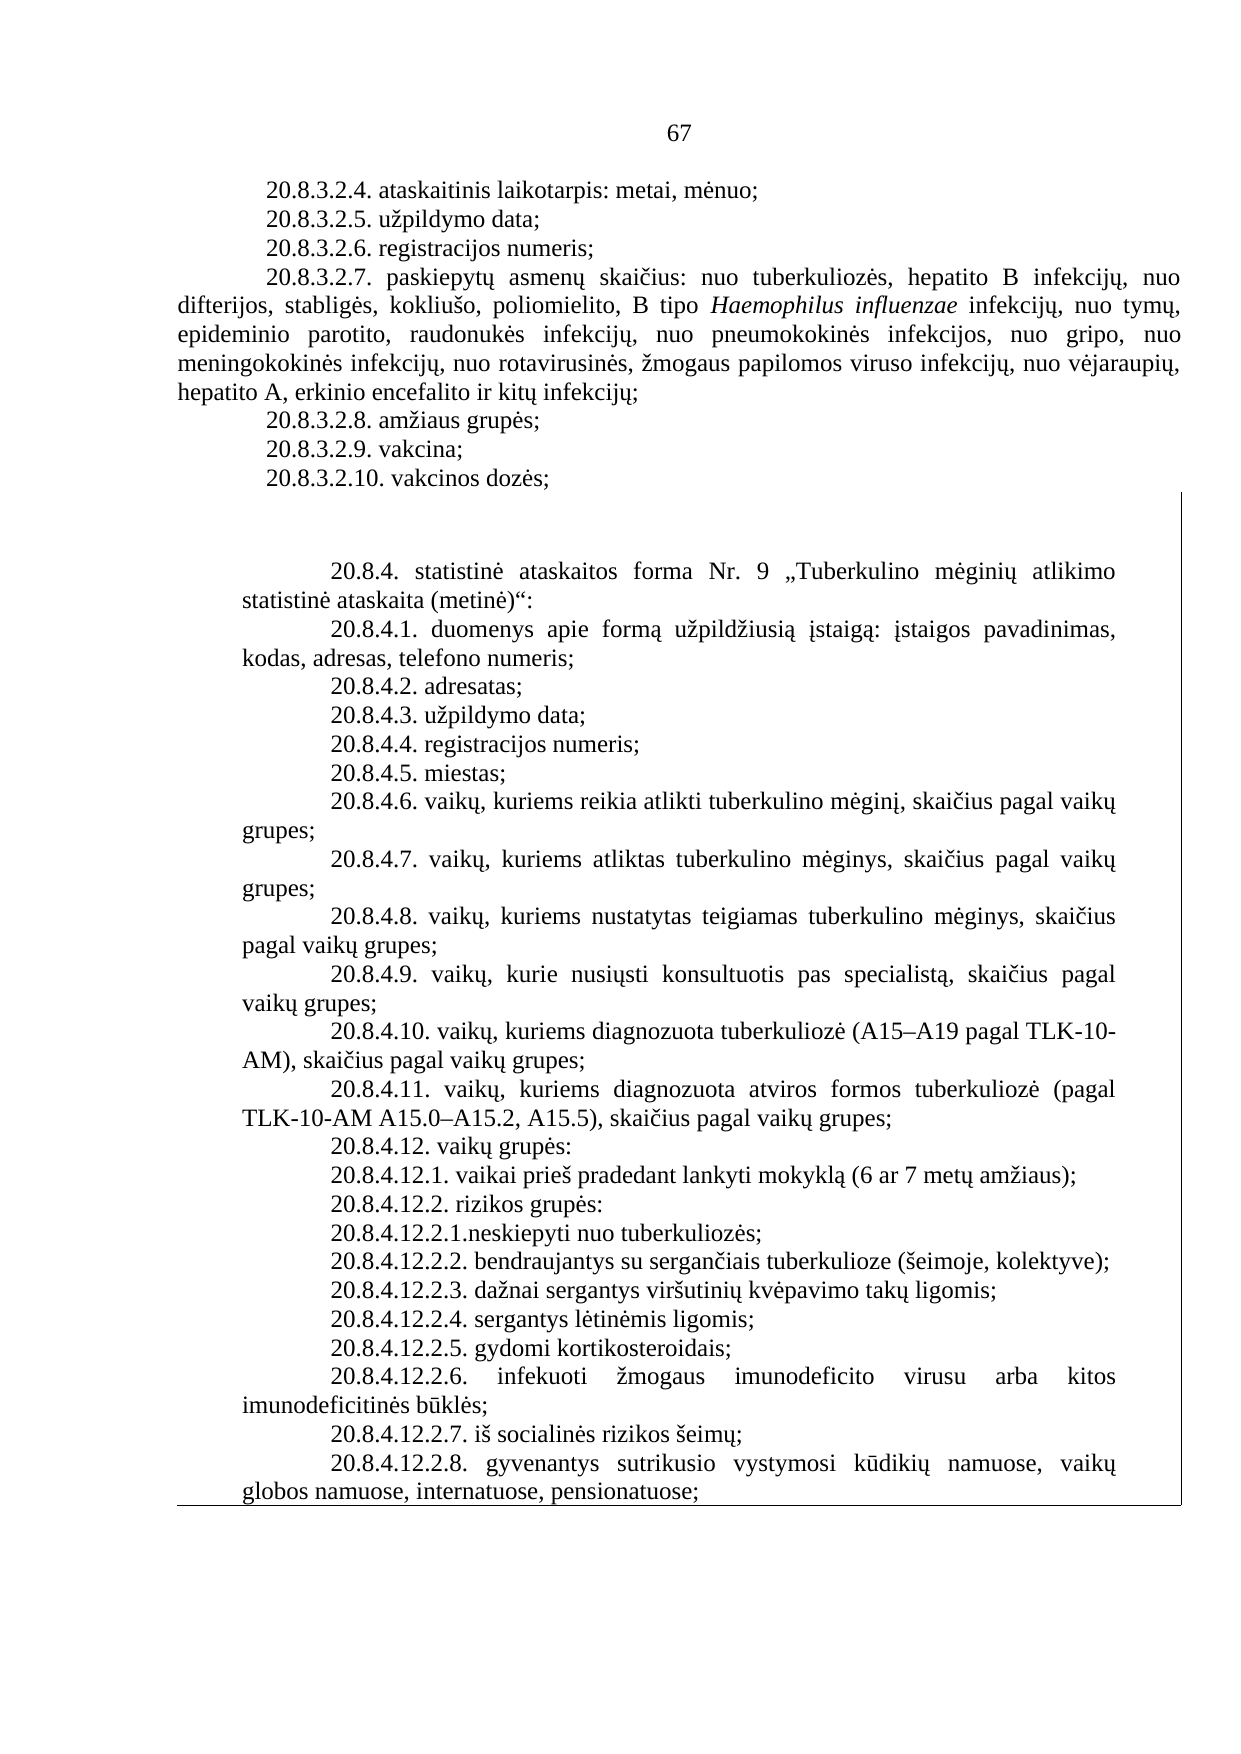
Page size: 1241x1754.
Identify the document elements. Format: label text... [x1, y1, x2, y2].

text 20.8.4. statistinė ataskaitos forma Nr. 9 „Tuberkulino mėginių atlikimo statistinė ataskaita (metinė)“: [177, 492, 1181, 614]
text 20.8.4.5. miestas; [177, 758, 1181, 786]
text 20.8.3.2.10. vakcinos dozės; [177, 463, 1181, 492]
text 20.8.4.4. registracijos numeris; [177, 729, 1181, 758]
text 20.8.4.12.2.5. gydomi kortikosteroidais; [177, 1333, 1181, 1361]
text 20.8.4.6. vaikų, kuriems reikia atlikti tuberkulino mėginį, skaičius pagal vaikų grupes; [177, 786, 1181, 844]
text 20.8.4.10. vaikų, kuriems diagnozuota tuberkuliozė (A15–A19 pagal TLK-10-AM), skaičius pagal vaikų grupes; [177, 1016, 1181, 1074]
text 20.8.4.12.2.4. sergantys lėtinėmis ligomis; [177, 1304, 1181, 1333]
text 20.8.4.12.2.8. gyvenantys sutrikusio vystymosi kūdikių namuose, vaikų globos namuose, internatuose, pensionatuose; [177, 1448, 1181, 1505]
text 20.8.4.1. duomenys apie formą užpildžiusią įstaigą: įstaigos pavadinimas, kodas, adresas, telefono numeris; [177, 614, 1181, 671]
text 20.8.3.2.9. vakcina; [177, 434, 1181, 463]
text 20.8.4.9. vaikų, kurie nusiųsti konsultuotis pas specialistą, skaičius pagal vaikų grupes; [177, 959, 1181, 1016]
text 20.8.4.12.2.3. dažnai sergantys viršutinių kvėpavimo takų ligomis; [177, 1275, 1181, 1304]
text 20.8.4.7. vaikų, kuriems atliktas tuberkulino mėginys, skaičius pagal vaikų grupes; [177, 844, 1181, 901]
text 20.8.4.12.2. rizikos grupės: [177, 1189, 1181, 1218]
text 20.8.4.2. adresatas; [177, 671, 1181, 700]
text 20.8.4.11. vaikų, kuriems diagnozuota atviros formos tuberkuliozė (pagal TLK-10-AM A15.0–A15.2, A15.5), skaičius pagal vaikų grupes; [177, 1074, 1181, 1131]
text 20.8.3.2.8. amžiaus grupės; [177, 406, 1181, 434]
text 20.8.4.12.2.6. infekuoti žmogaus imunodeficito virusu arba kitos imunodeficitinės būklės; [177, 1361, 1181, 1419]
text 20.8.4.3. užpildymo data; [177, 700, 1181, 729]
text 20.8.4.12.1. vaikai prieš pradedant lankyti mokyklą (6 ar 7 metų amžiaus); [177, 1160, 1181, 1189]
text 20.8.3.2.7. paskiepytų asmenų skaičius: nuo tuberkuliozės, hepatito B infekcijų, nuo difterijos, stabligės, kokliušo, poliomielito, B tipo Haemophilus influenzae infekcijų, nuo tymų, epideminio parotito, raudonukės infekcijų, nuo pneumokokinės infekcijos, nuo gripo, nuo meningokokinės infekcijų, nuo rotavirusinės, žmogaus papilomos viruso infekcijų, nuo vėjaraupių, hepatito A, erkinio encefalito ir kitų infekcijų; [177, 262, 1181, 406]
text 20.8.3.2.6. registracijos numeris; [177, 233, 1181, 262]
text 20.8.4.12.2.2. bendraujantys su sergančiais tuberkulioze (šeimoje, kolektyve); [177, 1246, 1181, 1275]
text 20.8.3.2.4. ataskaitinis laikotarpis: metai, mėnuo; [177, 176, 1181, 204]
text 20.8.4.12. vaikų grupės: [177, 1131, 1181, 1160]
text 20.8.4.8. vaikų, kuriems nustatytas teigiamas tuberkulino mėginys, skaičius pagal vaikų grupes; [177, 901, 1181, 959]
text 20.8.4.12.2.7. iš socialinės rizikos šeimų; [177, 1419, 1181, 1448]
text 20.8.4.12.2.1.neskiepyti nuo tuberkuliozės; [177, 1218, 1181, 1246]
text 20.8.3.2.5. užpildymo data; [177, 204, 1181, 233]
